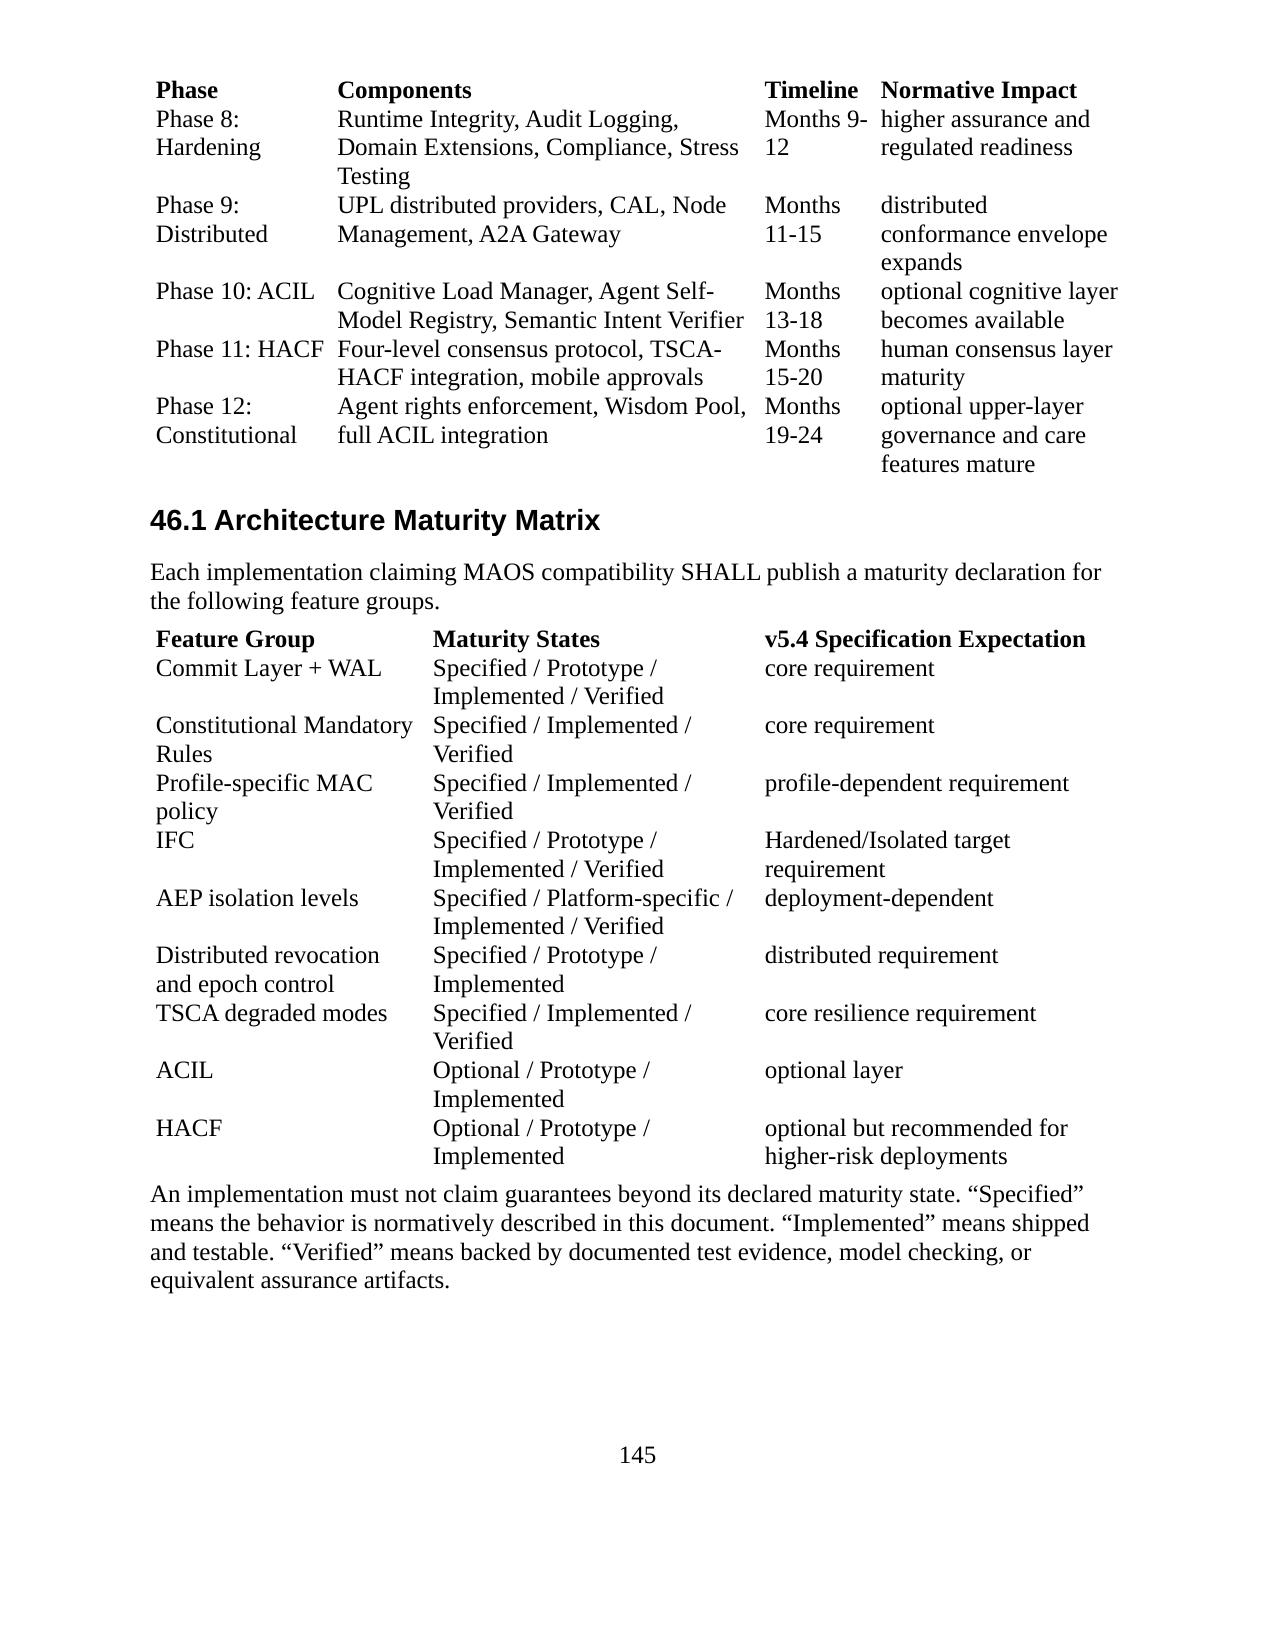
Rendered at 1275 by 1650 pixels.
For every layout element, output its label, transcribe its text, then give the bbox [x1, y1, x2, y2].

table_header Phase [150, 75, 332, 104]
table_cell profile-dependent requirement [759, 768, 1125, 825]
table_cell Phase 10: ACIL [150, 276, 332, 334]
table_cell Distributed revocation and epoch control [150, 940, 427, 998]
table_cell Profile-specific MAC policy [150, 768, 427, 825]
table_cell UPL distributed providers, CAL, Node Management, A2A Gateway [332, 190, 759, 276]
table_cell Runtime Integrity, Audit Logging, Domain Extensions, Compliance, Stress Testing [332, 104, 759, 190]
table_cell Specified / Prototype / Implemented / Verified [427, 653, 759, 710]
table_cell Months 15-20 [759, 334, 875, 391]
table_cell IFC [150, 825, 427, 883]
table_cell Specified / Prototype / Implemented [427, 940, 759, 998]
table_cell Optional / Prototype / Implemented [427, 1113, 759, 1170]
table_cell Agent rights enforcement, Wisdom Pool, full ACIL integration [332, 391, 759, 477]
table_cell optional layer [759, 1055, 1125, 1113]
table_header Maturity States [427, 624, 759, 653]
table_cell Optional / Prototype / Implemented [427, 1055, 759, 1113]
table_cell core resilience requirement [759, 998, 1125, 1055]
table_cell Specified / Implemented / Verified [427, 710, 759, 768]
table_cell core requirement [759, 710, 1125, 768]
table_cell Specified / Implemented / Verified [427, 768, 759, 825]
table_cell optional upper-layer governance and care features mature [875, 391, 1125, 477]
table_cell AEP isolation levels [150, 883, 427, 940]
table_cell TSCA degraded modes [150, 998, 427, 1055]
table_header v5.4 Specification Expectation [759, 624, 1125, 653]
table_header Normative Impact [875, 75, 1125, 104]
table_cell optional cognitive layer becomes available [875, 276, 1125, 334]
table_cell Four-level consensus protocol, TSCA-HACF integration, mobile approvals [332, 334, 759, 391]
table_cell Constitutional Mandatory Rules [150, 710, 427, 768]
table_cell Hardened/Isolated target requirement [759, 825, 1125, 883]
text An implementation must not claim guarantees beyond its declared maturity state. “Specified” means the behavior is normatively described in this document. “Implemented” means shipped and testable. “Verified” means backed by documented test evidence, model checking, or equivalent assurance artifacts. [150, 1179, 1125, 1294]
table_cell higher assurance and regulated readiness [875, 104, 1125, 190]
table_header Components [332, 75, 759, 104]
text Each implementation claiming MAOS compatibility SHALL publish a maturity declaration for the following feature groups. [150, 557, 1125, 615]
table_cell Months 19-24 [759, 391, 875, 477]
subtitle 46.1 Architecture Maturity Matrix [150, 502, 1125, 536]
table_cell human consensus layer maturity [875, 334, 1125, 391]
table_cell Months 11-15 [759, 190, 875, 276]
table_cell Phase 9: Distributed [150, 190, 332, 276]
table_cell Specified / Platform-specific / Implemented / Verified [427, 883, 759, 940]
table_cell Phase 8: Hardening [150, 104, 332, 190]
table_cell Specified / Prototype / Implemented / Verified [427, 825, 759, 883]
table_cell distributed conformance envelope expands [875, 190, 1125, 276]
table_cell core requirement [759, 653, 1125, 710]
table_cell Commit Layer + WAL [150, 653, 427, 710]
table_cell Phase 11: HACF [150, 334, 332, 391]
table_header Feature Group [150, 624, 427, 653]
table_cell Months 13-18 [759, 276, 875, 334]
table_header Timeline [759, 75, 875, 104]
table_cell deployment-dependent [759, 883, 1125, 940]
table_cell Phase 12: Constitutional [150, 391, 332, 477]
table_cell Months 9-12 [759, 104, 875, 190]
table_cell Cognitive Load Manager, Agent Self-Model Registry, Semantic Intent Verifier [332, 276, 759, 334]
table_cell ACIL [150, 1055, 427, 1113]
table_cell optional but recommended for higher-risk deployments [759, 1113, 1125, 1170]
table_cell Specified / Implemented / Verified [427, 998, 759, 1055]
table_cell distributed requirement [759, 940, 1125, 998]
table_cell HACF [150, 1113, 427, 1170]
